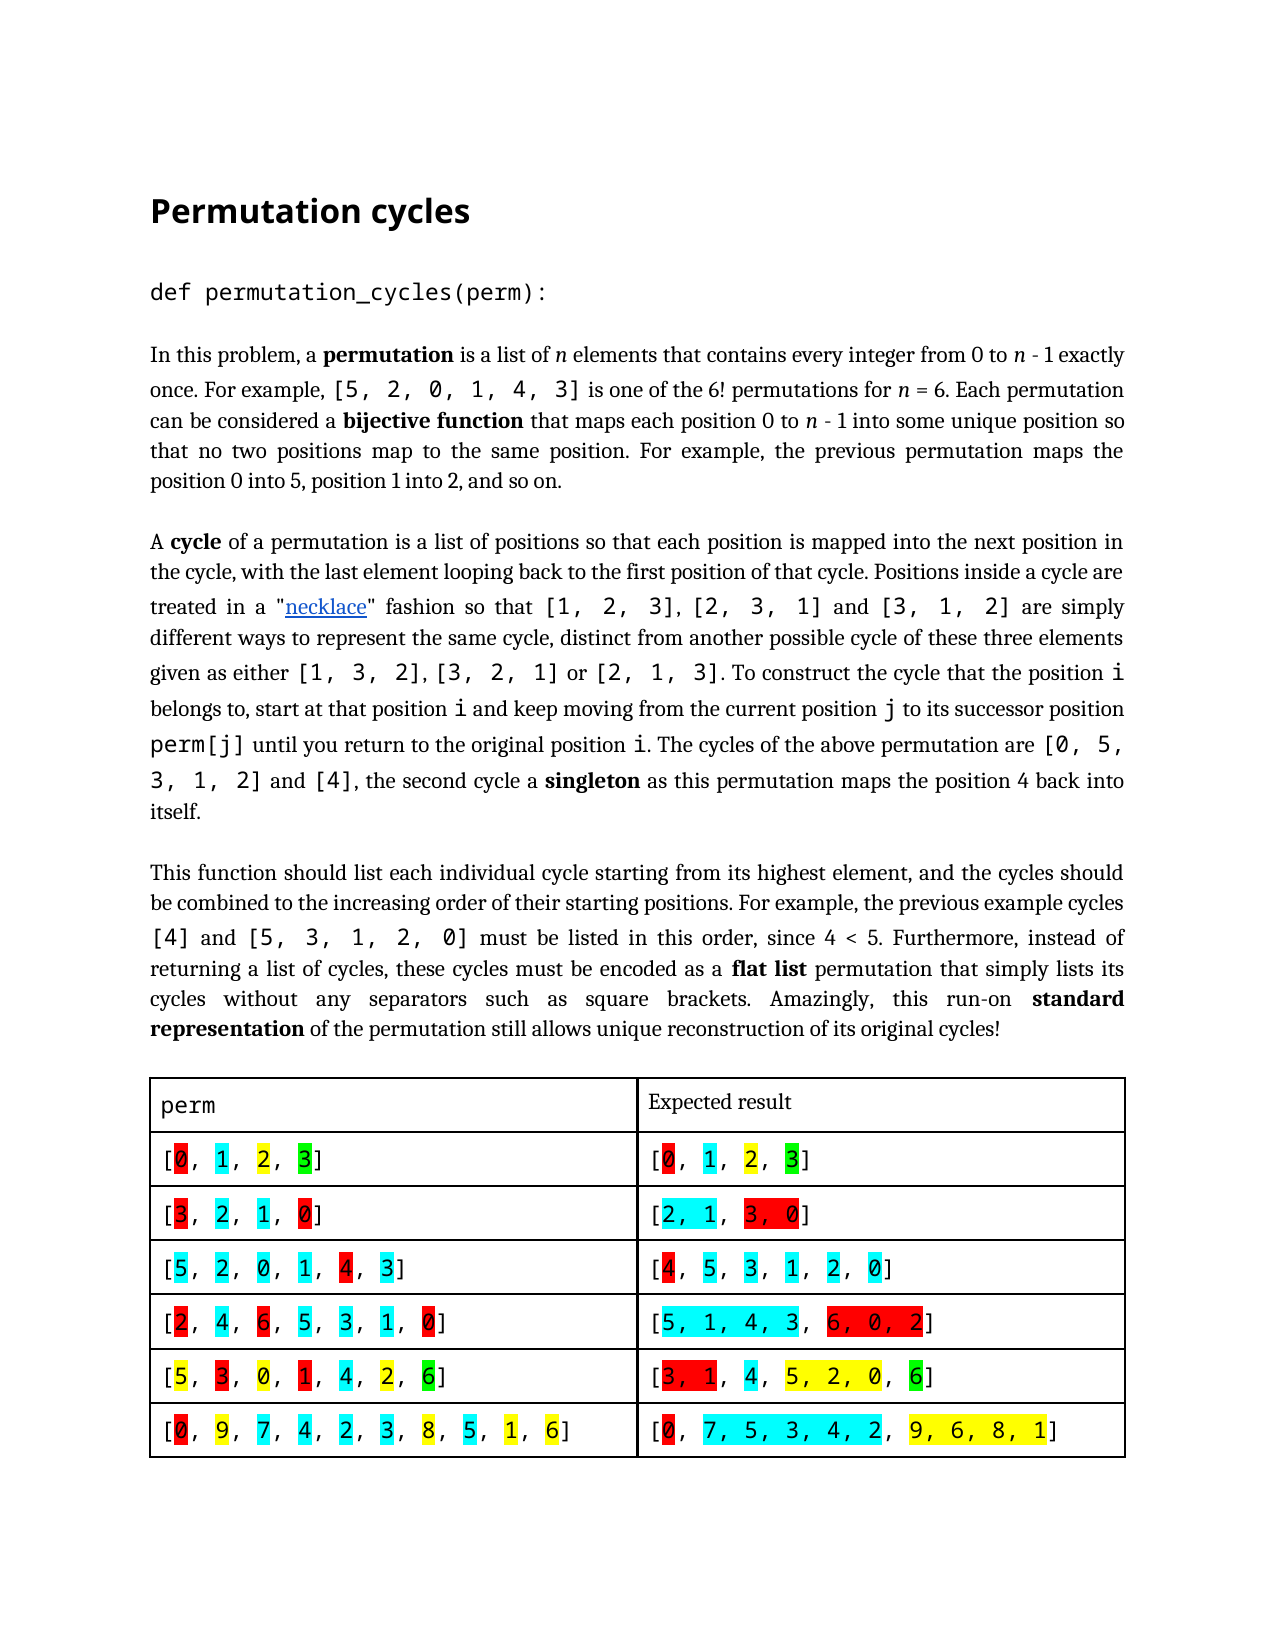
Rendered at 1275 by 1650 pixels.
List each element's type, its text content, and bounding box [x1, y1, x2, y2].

table_cell [2, 1, 3, 0] [639, 1187, 1124, 1239]
table_header Expected result [639, 1079, 1124, 1131]
table_cell [0, 9, 7, 4, 2, 3, 8, 5, 1, 6] [151, 1404, 636, 1456]
table_cell [5, 3, 0, 1, 4, 2, 6] [151, 1350, 636, 1402]
table_cell [0, 1, 2, 3] [639, 1133, 1124, 1185]
table_header perm [151, 1079, 636, 1131]
table_cell [0, 1, 2, 3] [151, 1133, 636, 1185]
table_cell [2, 4, 6, 5, 3, 1, 0] [151, 1295, 636, 1347]
table_cell [3, 1, 4, 5, 2, 0, 6] [639, 1350, 1124, 1402]
table_cell [5, 2, 0, 1, 4, 3] [151, 1241, 636, 1293]
text In this problem, a permutation is a list of n elements that contains every integer from 0 to n - 1 exactly once. For example, [5, 2, 0, 1, 4, 3] is one of the 6! permutations for n = 6. Each permutation can be considered a bijective function that maps each position 0 to n - 1 into some unique position so that no two positions map to the same position. For example, the previous permutation maps the position 0 into 5, position 1 into 2, and so on. [150, 342, 1125, 495]
text A cycle of a permutation is a list of positions so that each position is mapped into the next position in the cycle, with the last element looping back to the first position of that cycle. Positions inside a cycle are treated in a "necklace" fashion so that [1, 2, 3], [2, 3, 1] and [3, 1, 2] are simply different ways to represent the same cycle, distinct from another possible cycle of these three elements given as either [1, 3, 2], [3, 2, 1] or [2, 1, 3]. To construct the cycle that the position i belongs to, start at that position i and keep moving from the current position j to its successor position perm[j] until you return to the original position i. The cycles of the above permutation are [0, 5, 3, 1, 2] and [4], the second cycle a singleton as this permutation maps the position 4 back into itself. [150, 529, 1125, 825]
table_cell [4, 5, 3, 1, 2, 0] [639, 1241, 1124, 1293]
text This function should list each individual cycle starting from its highest element, and the cycles should be combined to the increasing order of their starting positions. For example, the previous example cycles [4] and [5, 3, 1, 2, 0] must be listed in this order, since 4 < 5. Furthermore, instead of returning a list of cycles, these cycles must be encoded as a flat list permutation that simply lists its cycles without any separators such as square brackets. Amazingly, this run-on standard representation of the permutation still allows unique reconstruction of its original cycles! [150, 859, 1125, 1043]
table_cell [0, 7, 5, 3, 4, 2, 9, 6, 8, 1] [639, 1404, 1124, 1456]
table_cell [5, 1, 4, 3, 6, 0, 2] [639, 1295, 1124, 1347]
subtitle Permutation cycles [150, 187, 1125, 233]
table_cell [3, 2, 1, 0] [151, 1187, 636, 1239]
text def permutation_cycles(perm): [150, 276, 1125, 307]
